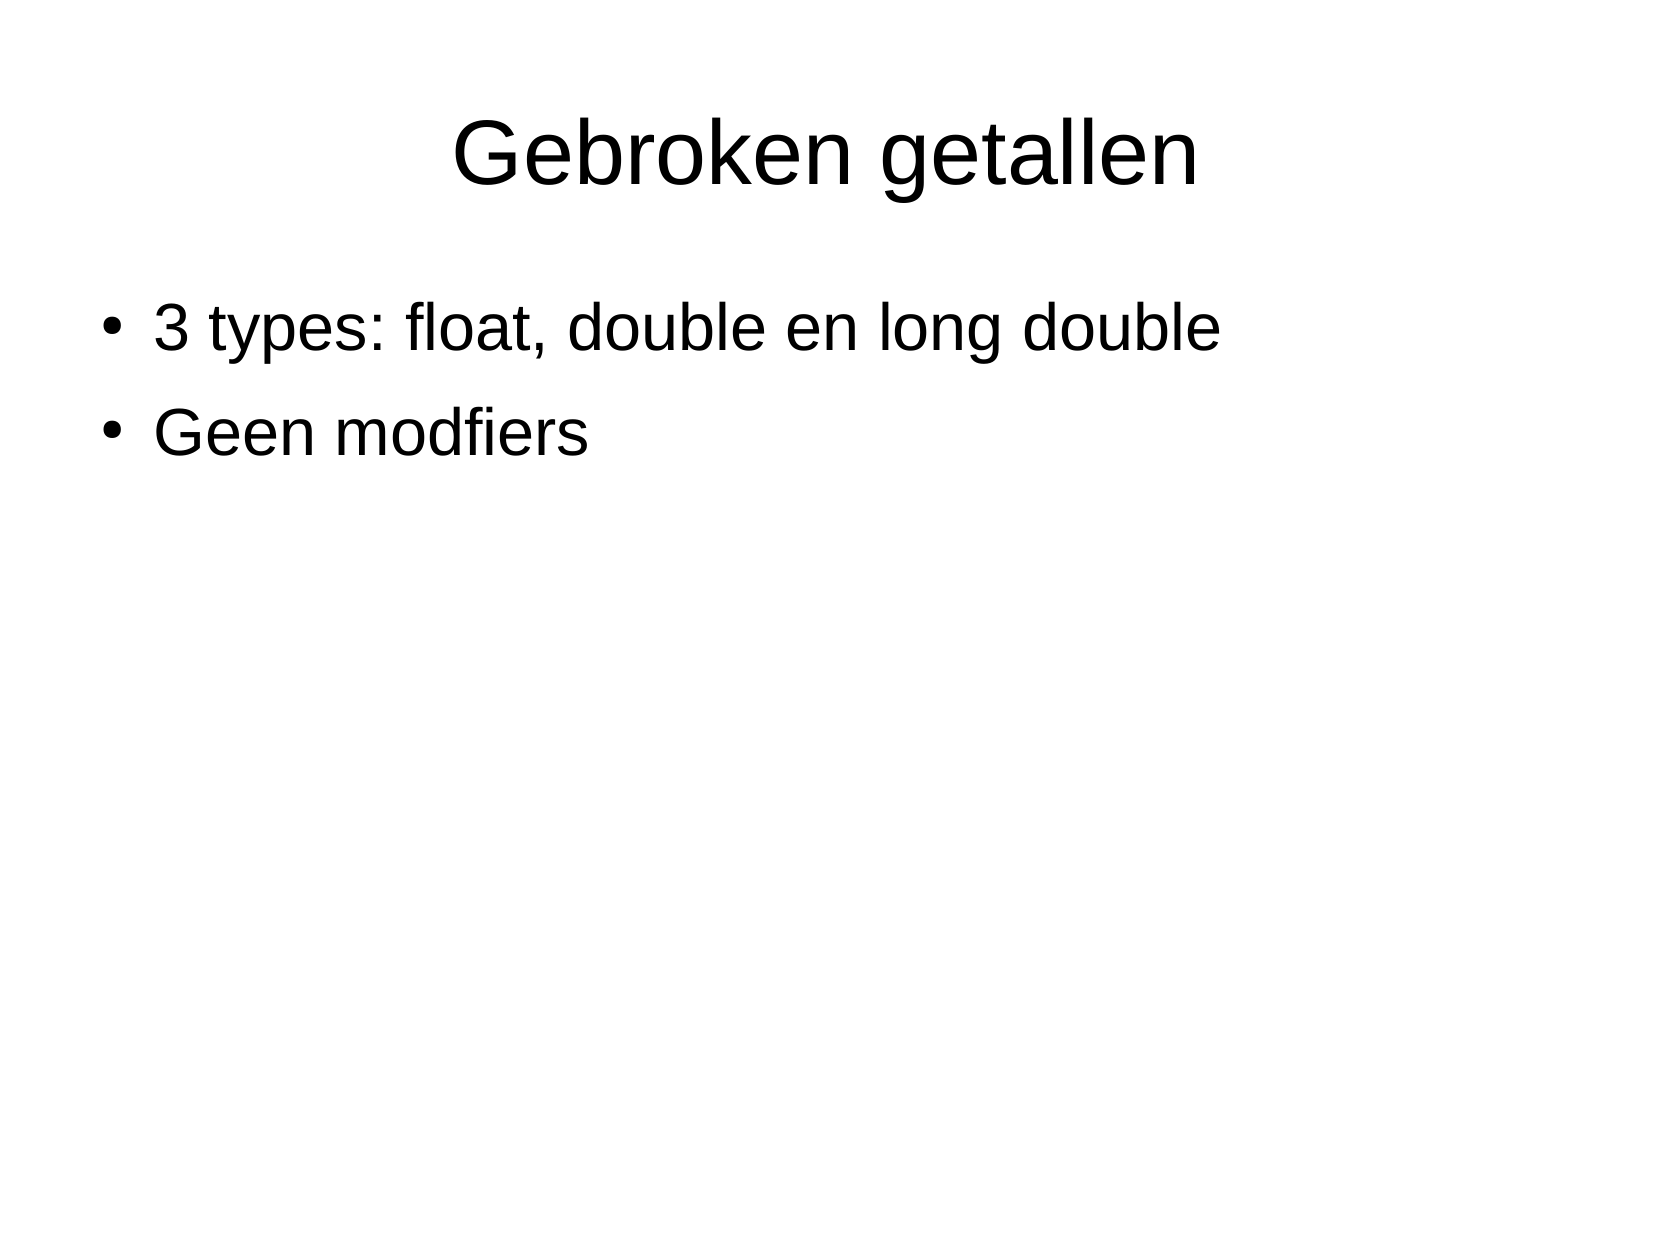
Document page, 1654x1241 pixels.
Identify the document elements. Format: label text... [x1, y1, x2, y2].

list 3 types: float, double en long double Geen modfiers [82, 290, 1571, 1010]
title Gebroken getallen [82, 49, 1571, 257]
